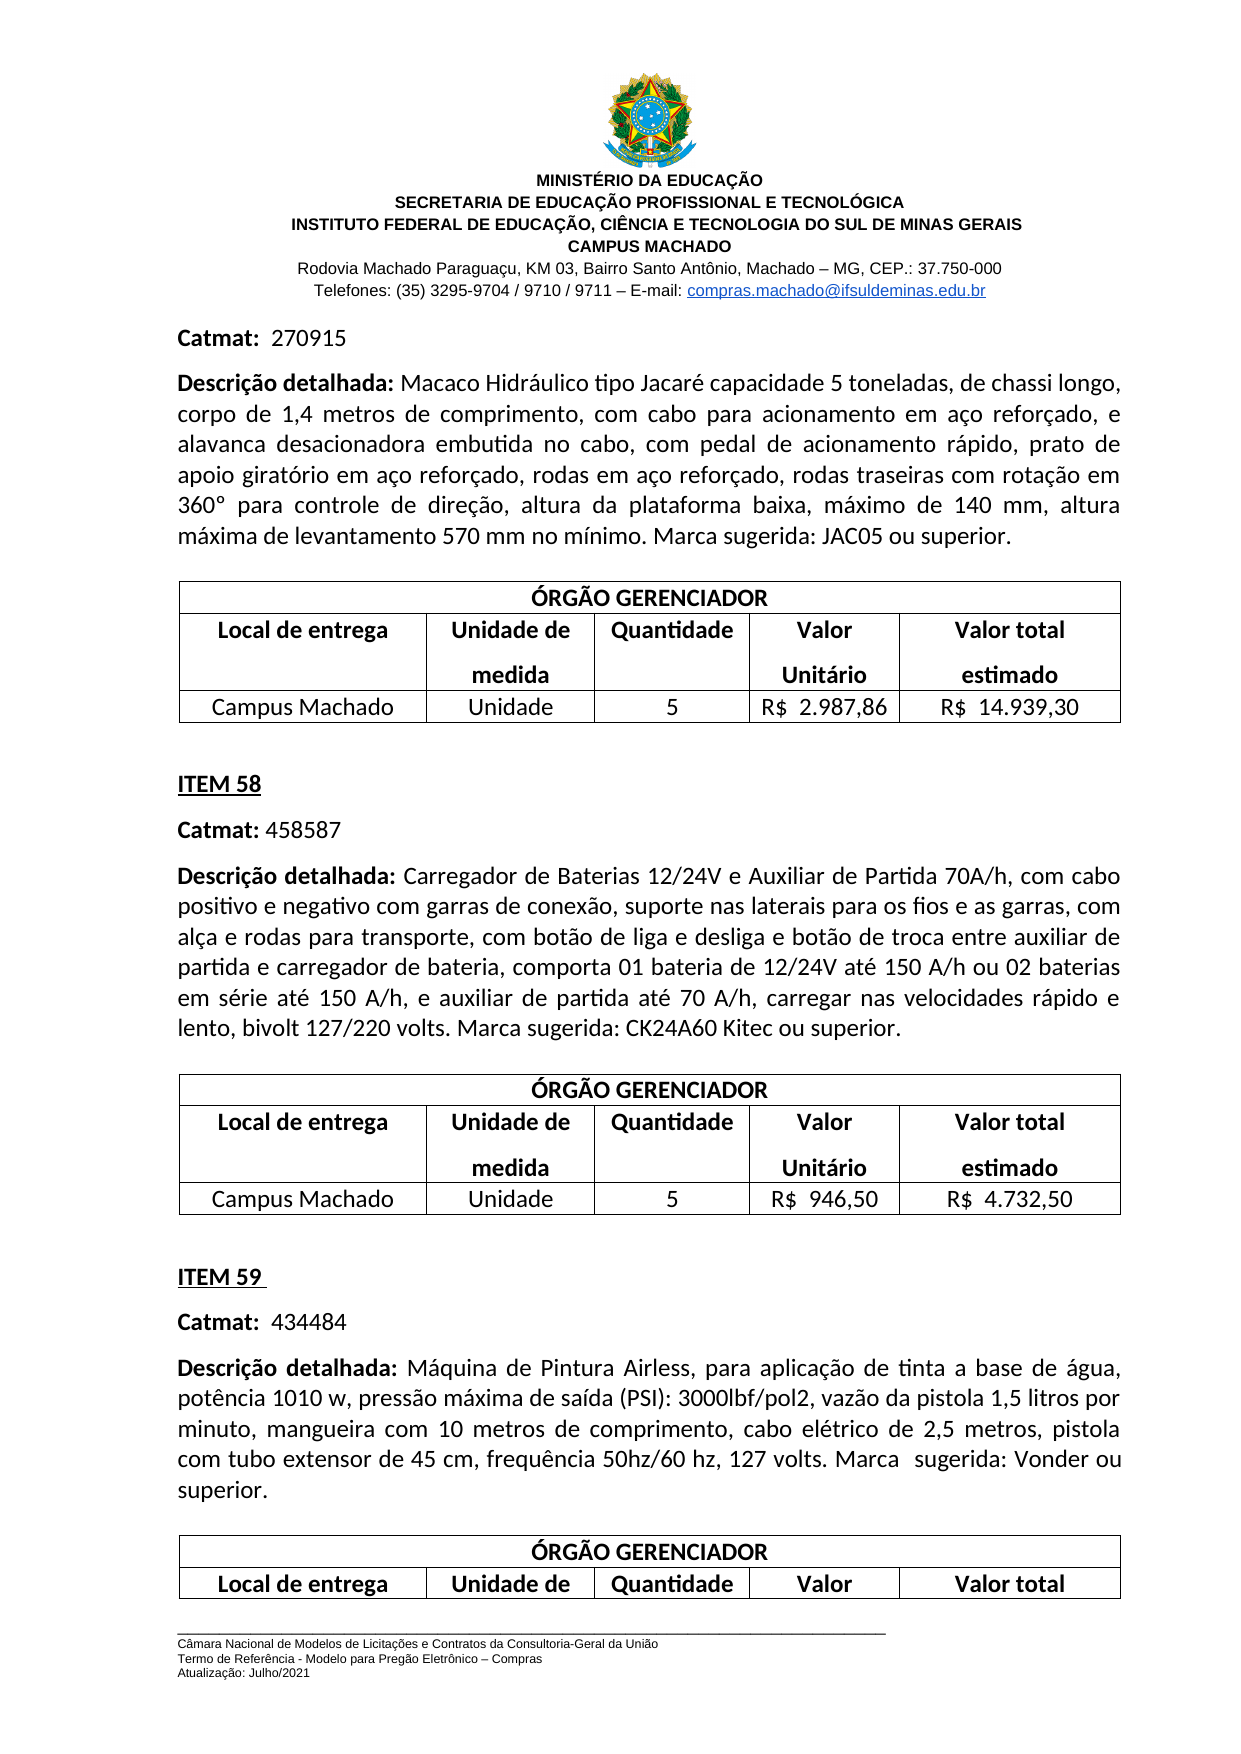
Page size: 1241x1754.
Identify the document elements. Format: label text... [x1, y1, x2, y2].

picture [643, 163, 658, 168]
table_cell Local de entrega [180, 614, 426, 690]
text Catmat: 270915 [177, 322, 1122, 352]
table_cell Campus Machado [180, 1183, 426, 1214]
table_cell Valor Unitário [750, 1106, 899, 1182]
text ITEM 58 [177, 768, 1108, 799]
table_header ÓRGÃO GERENCIADOR [180, 1075, 1120, 1105]
table_cell Campus Machado [180, 691, 426, 722]
table_cell 5 [595, 1183, 749, 1214]
table_cell Valor Unitário [750, 614, 899, 690]
text Descrição detalhada: Máquina de Pintura Airless, para aplicação de tinta a base de água, potência 1010 w, pressão máxima de saída (PSI): 3000lbf/pol2, vazão da pistola 1,5 litros por minuto, mangueira com 10 metros de comprimento, cabo elétrico de 2,5 metros, pistola com tubo extensor de 45 cm, frequência 50hz/60 hz, 127 volts. Marca sugerida: Vonder ou superior. [177, 1352, 1122, 1505]
table_cell Valor [750, 1568, 899, 1598]
table_cell Unidade de [427, 1568, 594, 1598]
table_cell R$ 14.939,30 [900, 691, 1120, 722]
text ITEM 59 [177, 1261, 1108, 1291]
table_cell Unidade de medida [427, 1106, 594, 1182]
table_cell Local de entrega [180, 1568, 426, 1598]
table_cell Valor total estimado [900, 1106, 1120, 1182]
text Catmat: 458587 [177, 814, 1122, 844]
table_cell Unidade [427, 691, 594, 722]
table_header ÓRGÃO GERENCIADOR [180, 582, 1120, 613]
table_cell R$ 946,50 [750, 1183, 899, 1214]
picture [603, 73, 697, 168]
table_cell 5 [595, 691, 749, 722]
table_cell Quantidade [595, 614, 749, 690]
table_cell Quantidade [595, 1106, 749, 1182]
table_cell R$ 2.987,86 [750, 691, 899, 722]
table_cell Unidade de medida [427, 614, 594, 690]
table_cell Local de entrega [180, 1106, 426, 1182]
table_cell Quantidade [595, 1568, 749, 1598]
table_cell R$ 4.732,50 [900, 1183, 1120, 1214]
table_cell Valor total estimado [900, 614, 1120, 690]
text Catmat: 434484 [177, 1306, 1122, 1337]
table_cell Unidade [427, 1183, 594, 1214]
picture [669, 149, 680, 155]
text Descrição detalhada: Carregador de Baterias 12/24V e Auxiliar de Partida 70A/h, com cabo positivo e negativo com garras de conexão, suporte nas laterais para os fios e as garras, com alça e rodas para transporte, com botão de liga e desliga e botão de troca entre auxiliar de partida e carregador de bateria, comporta 01 bateria de 12/24V até 150 A/h ou 02 baterias em série até 150 A/h, e auxiliar de partida até 70 A/h, carregar nas velocidades rápido e lento, bivolt 127/220 volts. Marca sugerida: CK24A60 Kitec ou superior. [177, 860, 1122, 1043]
text Descrição detalhada: Macaco Hidráulico tipo Jacaré capacidade 5 toneladas, de chassi longo, corpo de 1,4 metros de comprimento, com cabo para acionamento em aço reforçado, e alavanca desacionadora embutida no cabo, com pedal de acionamento rápido, prato de apoio giratório em aço reforçado, rodas em aço reforçado, rodas traseiras com rotação em 360º para controle de direção, altura da plataforma baixa, máximo de 140 mm, altura máxima de levantamento 570 mm no mínimo. Marca sugerida: JAC05 ou superior. [177, 367, 1122, 551]
table_cell Valor total [900, 1568, 1120, 1598]
table_header ÓRGÃO GERENCIADOR [180, 1536, 1120, 1567]
